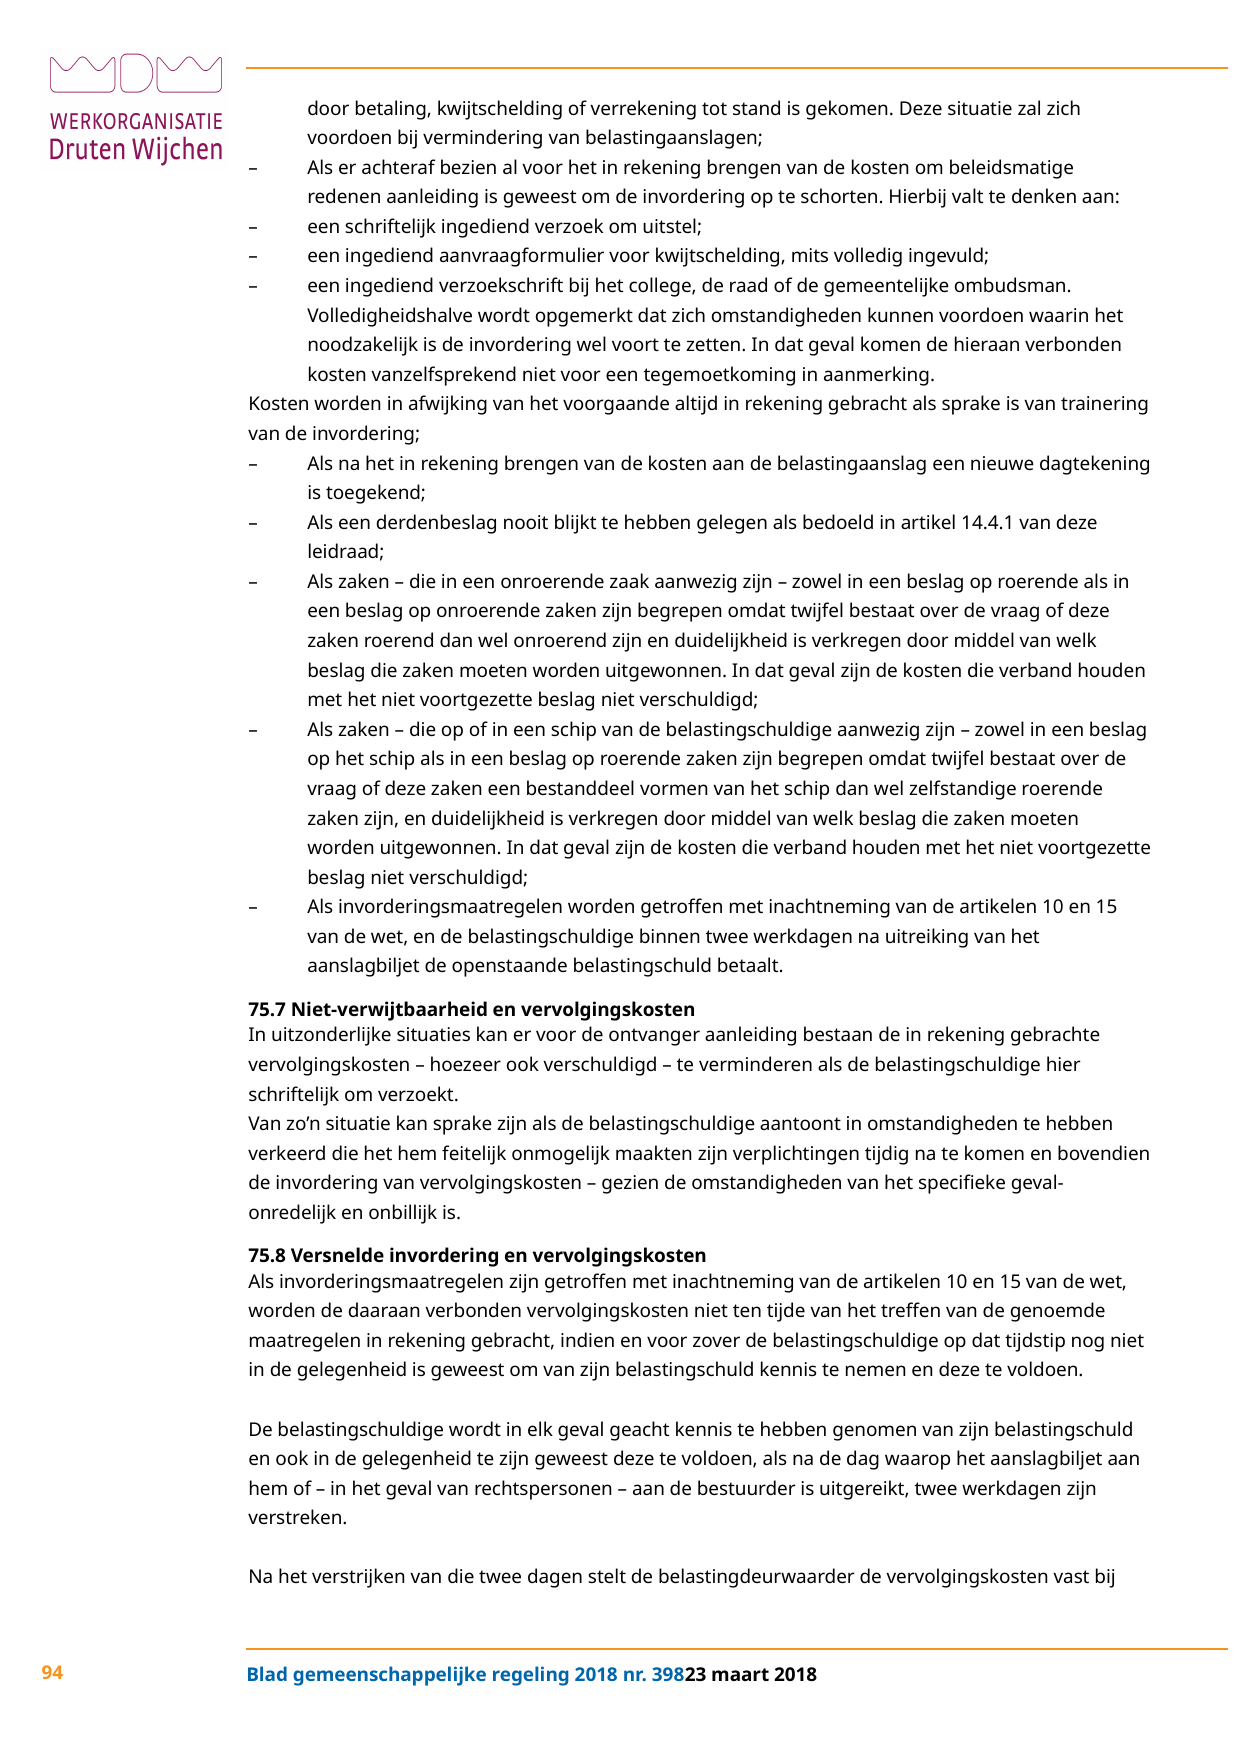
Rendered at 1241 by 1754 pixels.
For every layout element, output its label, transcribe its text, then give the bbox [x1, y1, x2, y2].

text 75.7 Niet-verwijtbaarheid en vervolgingskosten [248, 996, 1152, 1022]
text De belastingschuldige wordt in elk geval geacht kennis te hebben genomen van zijn belastingschuld en ook in de gelegenheid te zijn geweest deze te voldoen, als na de dag waarop het aanslagbiljet aan hem of – in het geval van rechtspersonen – aan de bestuurder is uitgereikt, twee werkdagen zijn verstreken. [248, 1416, 1152, 1530]
list door betaling, kwijtschelding of verrekening tot stand is gekomen. Deze situatie zal zich voordoen bij vermindering van belastingaanslagen; [248, 95, 1152, 150]
list een schriftelijk ingediend verzoek om uitstel; [248, 213, 1152, 239]
list Als na het in rekening brengen van de kosten aan de belastingaanslag een nieuwe dagtekening is toegekend; [248, 450, 1152, 505]
list een ingediend aanvraagformulier voor kwijtschelding, mits volledig ingevuld; [248, 243, 1152, 268]
list Als invorderingsmaatregelen worden getroffen met inachtneming van de artikelen 10 en 15 van de wet, en de belastingschuldige binnen twee werkdagen na uitreiking van het aanslagbiljet de openstaande belastingschuld betaalt. [248, 893, 1152, 978]
text Als invorderingsmaatregelen zijn getroffen met inachtneming van de artikelen 10 en 15 van de wet, worden de daaraan verbonden vervolgingskosten niet ten tijde van het treffen van de genoemde maatregelen in rekening gebracht, indien en voor zover de belastingschuldige op dat tijdstip nog niet in de gelegenheid is geweest om van zijn belastingschuld kennis te nemen en deze te voldoen. [248, 1268, 1152, 1382]
list Als zaken – die in een onroerende zaak aanwezig zijn – zowel in een beslag op roerende als in een beslag op onroerende zaken zijn begrepen omdat twijfel bestaat over de vraag of deze zaken roerend dan wel onroerend zijn en duidelijkheid is verkregen door middel van welk beslag die zaken moeten worden uitgewonnen. In dat geval zijn de kosten die verband houden met het niet voortgezette beslag niet verschuldigd; [248, 568, 1152, 712]
list Als zaken – die op of in een schip van de belastingschuldige aanwezig zijn – zowel in een beslag op het schip als in een beslag op roerende zaken zijn begrepen omdat twijfel bestaat over de vraag of deze zaken een bestanddeel vormen van het schip dan wel zelfstandige roerende zaken zijn, en duidelijkheid is verkregen door middel van welk beslag die zaken moeten worden uitgewonnen. In dat geval zijn de kosten die verband houden met het niet voortgezette beslag niet verschuldigd; [248, 716, 1152, 890]
text Na het verstrijken van die twee dagen stelt de belastingdeurwaarder de vervolgingskosten vast bij [248, 1564, 1152, 1589]
list Als er achteraf bezien al voor het in rekening brengen van de kosten om beleidsmatige redenen aanleiding is geweest om de invordering op te schorten. Hierbij valt te denken aan: [248, 154, 1152, 209]
picture [41, 47, 231, 172]
text Van zo’n situatie kan sprake zijn als de belastingschuldige aantoont in omstandigheden te hebben verkeerd die het hem feitelijk onmogelijk maakten zijn verplichtingen tijdig na te komen en bovendien de invordering van vervolgingskosten – gezien de omstandigheden van het specifieke geval- onredelijk en onbillijk is. [248, 1110, 1152, 1225]
text Kosten worden in afwijking van het voorgaande altijd in rekening gebracht als sprake is van trainering van de invordering; [248, 391, 1152, 446]
list Als een derdenbeslag nooit blijkt te hebben gelegen als bedoeld in artikel 14.4.1 van deze leidraad; [248, 509, 1152, 564]
text 75.8 Versnelde invordering en vervolgingskosten [248, 1242, 1152, 1268]
list een ingediend verzoekschrift bij het college, de raad of de gemeentelijke ombudsman. Volledigheidshalve wordt opgemerkt dat zich omstandigheden kunnen voordoen waarin het noodzakelijk is de invordering wel voort te zetten. In dat geval komen de hieraan verbonden kosten vanzelfsprekend niet voor een tegemoetkoming in aanmerking. [248, 272, 1152, 387]
text In uitzonderlijke situaties kan er voor de ontvanger aanleiding bestaan de in rekening gebrachte vervolgingskosten – hoezeer ook verschuldigd – te verminderen als de belastingschuldige hier schriftelijk om verzoekt. [248, 1022, 1152, 1106]
